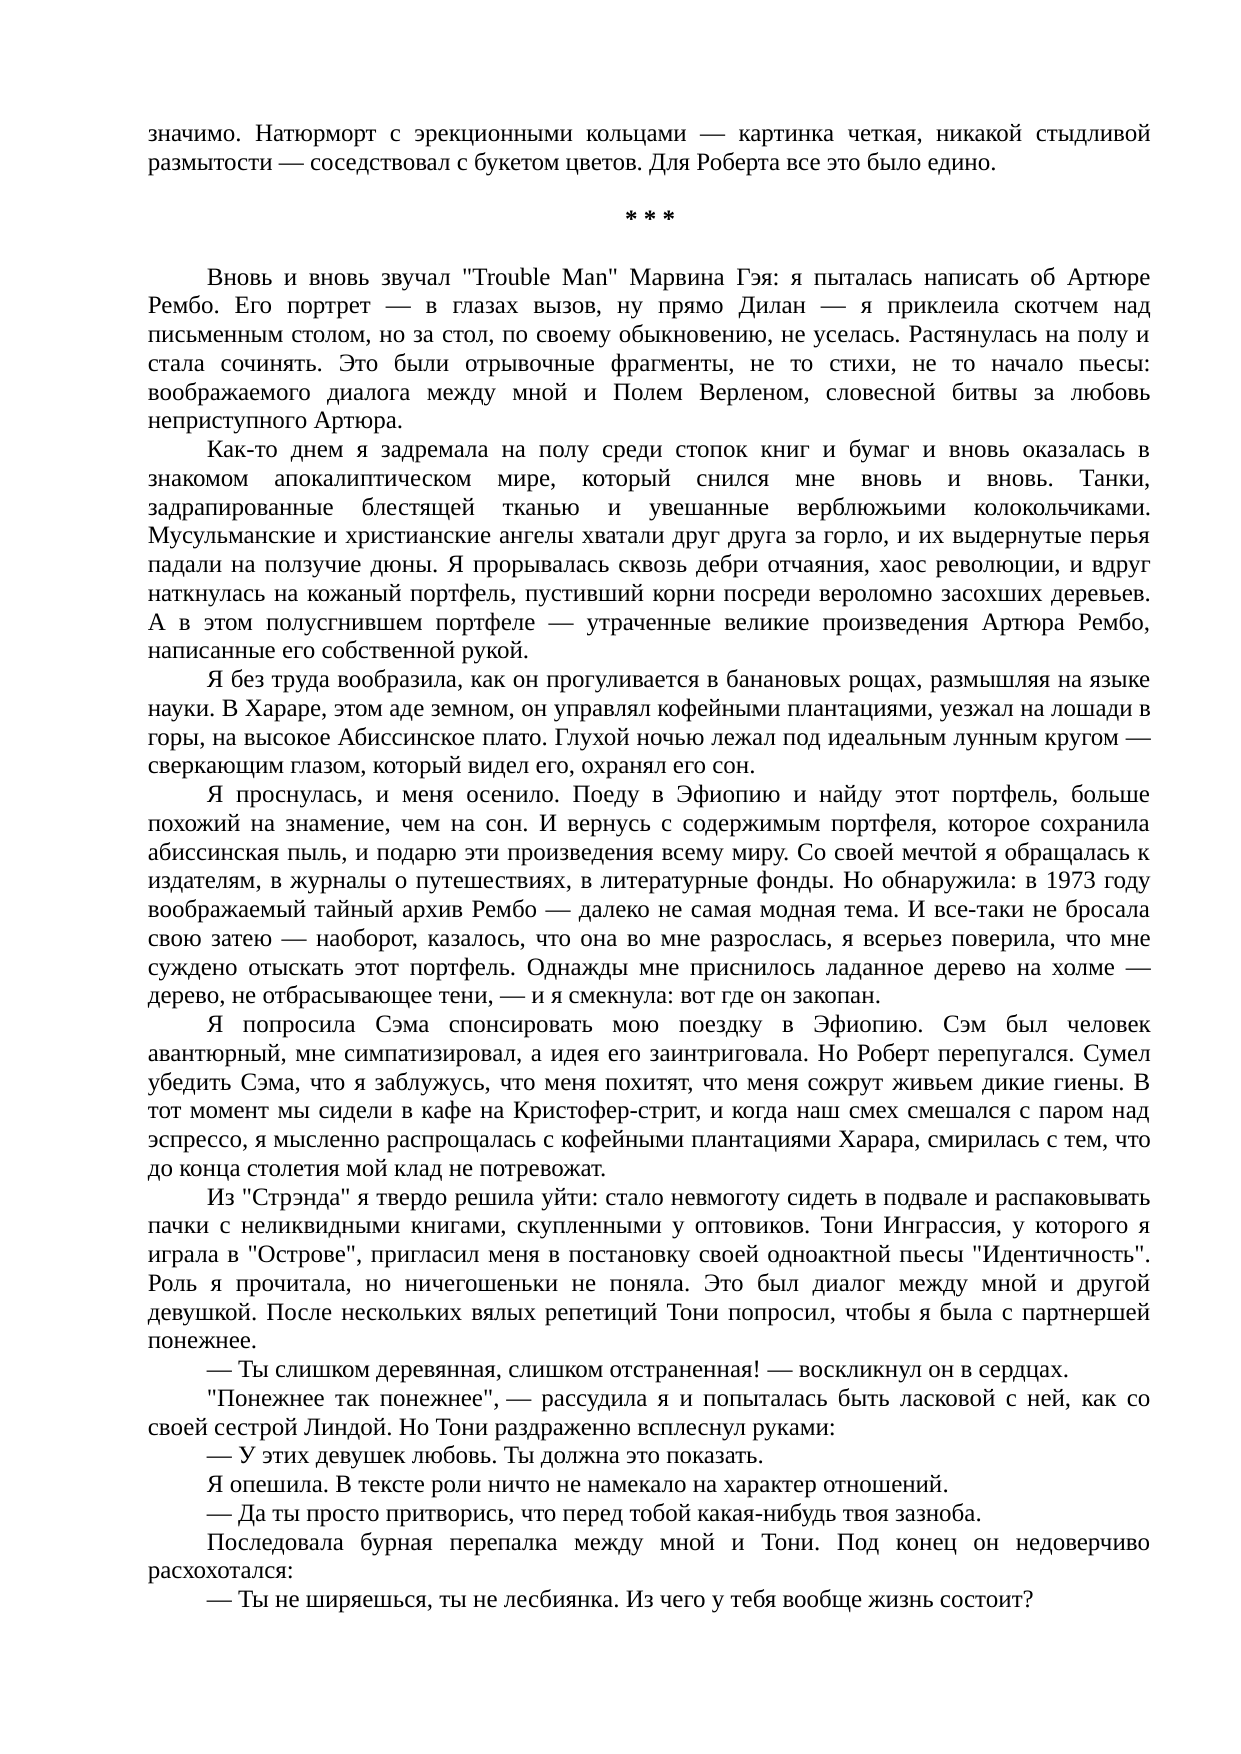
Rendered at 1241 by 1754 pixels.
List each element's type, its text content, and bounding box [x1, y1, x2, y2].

text Последовала бурная перепалка между мной и Тони. Под конец он недоверчиво расхохотался: [148, 1527, 1152, 1584]
text — Ты слишком деревянная, слишком отстраненная! — воскликнул он в сердцах. [148, 1354, 1152, 1383]
text — Да ты просто притворись, что перед тобой какая-нибудь твоя зазноба. [148, 1498, 1152, 1527]
text Как-то днем я задремала на полу среди стопок книг и бумаг и вновь оказалась в знакомом апокалиптическом мире, который снился мне вновь и вновь. Танки, задрапированные блестящей тканью и увешанные верблюжьими колокольчиками. Мусульманские и христианские ангелы хватали друг друга за горло, и их выдернутые перья падали на ползучие дюны. Я прорывалась сквозь дебри отчаяния, хаос революции, и вдруг наткнулась на кожаный портфель, пустивший корни посреди вероломно засохших деревьев. А в этом полусгнившем портфеле — утраченные великие произведения Артюра Рембо, написанные его собственной рукой. [148, 434, 1152, 664]
text Я опешила. В тексте роли ничто не намекало на характер отношений. [148, 1469, 1152, 1498]
text значимо. Натюрморт с эрекционными кольцами — картинка четкая, никакой стыдливой размытости — соседствовал с букетом цветов. Для Роберта все это было едино. [148, 118, 1152, 176]
subtitle * * * [148, 204, 1152, 233]
text — У этих девушек любовь. Ты должна это показать. [148, 1441, 1152, 1469]
text — Ты не ширяешься, ты не лесбиянка. Из чего у тебя вообще жизнь состоит? [148, 1584, 1152, 1613]
text Вновь и вновь звучал "Trouble Man" Марвина Гэя: я пыталась написать об Артюре Рембо. Его портрет — в глазах вызов, ну прямо Дилан — я приклеила скотчем над письменным столом, но за стол, по своему обыкновению, не уселась. Растянулась на полу и стала сочинять. Это были отрывочные фрагменты, не то стихи, не то начало пьесы: воображаемого диалога между мной и Полем Верленом, словесной битвы за любовь неприступного Артюра. [148, 262, 1152, 434]
text "Понежнее так понежнее", — рассудила я и попыталась быть ласковой с ней, как со своей сестрой Линдой. Но Тони раздраженно всплеснул руками: [148, 1383, 1152, 1441]
text Из "Стрэнда" я твердо решила уйти: стало невмоготу сидеть в подвале и распаковывать пачки с неликвидными книгами, скупленными у оптовиков. Тони Инграссия, у которого я играла в "Острове", пригласил меня в постановку своей одноактной пьесы "Идентичность". Роль я прочитала, но ничегошеньки не поняла. Это был диалог между мной и другой девушкой. После нескольких вялых репетиций Тони попросил, чтобы я была с партнершей понежнее. [148, 1182, 1152, 1354]
text Я без труда вообразила, как он прогуливается в банановых рощах, размышляя на языке науки. В Хараре, этом аде земном, он управлял кофейными плантациями, уезжал на лошади в горы, на высокое Абиссинское плато. Глухой ночью лежал под идеальным лунным кругом — сверкающим глазом, который видел его, охранял его сон. [148, 664, 1152, 779]
text Я проснулась, и меня осенило. Поеду в Эфиопию и найду этот портфель, больше похожий на знамение, чем на сон. И вернусь с содержимым портфеля, которое сохранила абиссинская пыль, и подарю эти произведения всему миру. Со своей мечтой я обращалась к издателям, в журналы о путешествиях, в литературные фонды. Но обнаружила: в 1973 году воображаемый тайный архив Рембо — далеко не самая модная тема. И все-таки не бросала свою затею — наоборот, казалось, что она во мне разрослась, я всерьез поверила, что мне суждено отыскать этот портфель. Однажды мне приснилось ладанное дерево на холме — дерево, не отбрасывающее тени, — и я смекнула: вот где он закопан. [148, 779, 1152, 1009]
text Я попросила Сэма спонсировать мою поездку в Эфиопию. Сэм был человек авантюрный, мне симпатизировал, а идея его заинтриговала. Но Роберт перепугался. Сумел убедить Сэма, что я заблужусь, что меня похитят, что меня сожрут живьем дикие гиены. В тот момент мы сидели в кафе на Кристофер-стрит, и когда наш смех смешался с паром над эспрессо, я мысленно распрощалась с кофейными плантациями Харара, смирилась с тем, что до конца столетия мой клад не потревожат. [148, 1009, 1152, 1182]
